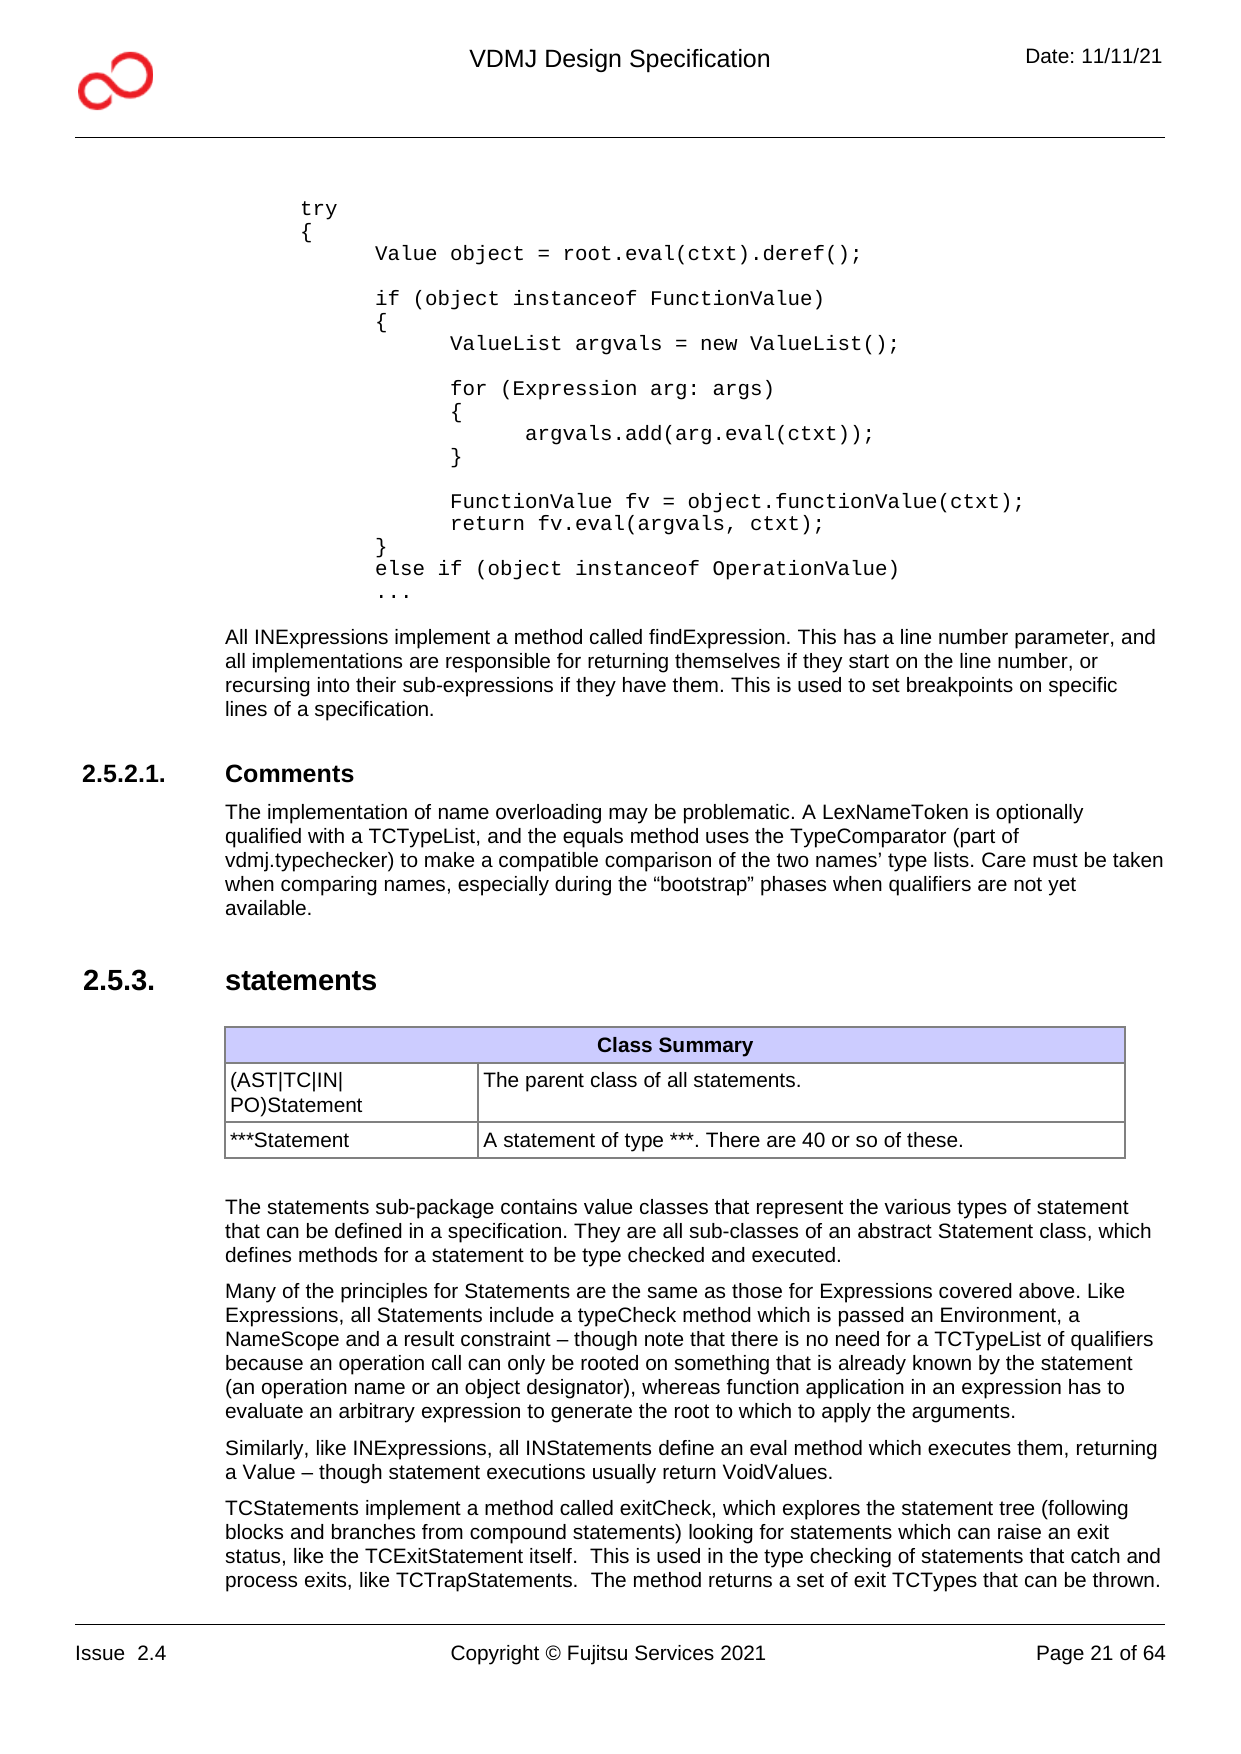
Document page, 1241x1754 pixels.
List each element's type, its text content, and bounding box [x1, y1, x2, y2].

table_cell The parent class of all statements. [479, 1064, 1124, 1121]
text ... [225, 580, 1165, 603]
text } [225, 445, 1165, 468]
table_cell ***Statement [226, 1123, 477, 1157]
text try [225, 198, 1165, 220]
text return fv.eval(argvals, ctxt); [225, 513, 1165, 535]
text { [225, 310, 1165, 333]
text The statements sub-package contains value classes that represent the various types of statement that can be defined in a specification. They are all sub-classes of an abstract Statement class, which defines methods for a statement to be type checked and executed. [225, 1195, 1165, 1267]
table_cell (AST|TC|IN|PO)Statement [226, 1064, 477, 1121]
text The implementation of name overloading may be problematic. A LexNameToken is optionally qualified with a TCTypeList, and the equals method uses the TypeComparator (part of vdmj.typechecker) to make a compatible comparison of the two names’ type lists. Care must be taken when comparing names, especially during the “bootstrap” phases when qualifiers are not yet available. [225, 800, 1165, 920]
text if (object instanceof FunctionValue) [225, 288, 1165, 310]
text FunctionValue fv = object.functionValue(ctxt); [225, 490, 1165, 513]
text for (Expression arg: args) [225, 378, 1165, 400]
text { [225, 400, 1165, 423]
text Similarly, like INExpressions, all INStatements define an eval method which executes them, returning a Value – though statement executions usually return VoidValues. [225, 1436, 1165, 1484]
picture [78, 44, 153, 120]
subtitle Comments [75, 759, 1165, 788]
text Value object = root.eval(ctxt).deref(); [225, 243, 1165, 265]
subtitle statements [75, 963, 1165, 996]
text argvals.add(arg.eval(ctxt)); [225, 423, 1165, 445]
text else if (object instanceof OperationValue) [225, 558, 1165, 580]
table_cell A statement of type ***. There are 40 or so of these. [479, 1123, 1124, 1157]
text TCStatements implement a method called exitCheck, which explores the statement tree (following blocks and branches from compound statements) looking for statements which can raise an exit status, like the TCExitStatement itself. This is used in the type checking of statements that catch and process exits, like TCTrapStatements. The method returns a set of exit TCTypes that can be thrown. [225, 1496, 1165, 1592]
text All INExpressions implement a method called findExpression. This has a line number parameter, and all implementations are responsible for returning themselves if they start on the line number, or recursing into their sub-expressions if they have them. This is used to set breakpoints on specific lines of a specification. [225, 625, 1165, 721]
text { [225, 220, 1165, 243]
table_header Class Summary [226, 1028, 1124, 1062]
text ValueList argvals = new ValueList(); [225, 333, 1165, 355]
text Many of the principles for Statements are the same as those for Expressions covered above. Like Expressions, all Statements include a typeCheck method which is passed an Environment, a NameScope and a result constraint – though note that there is no need for a TCTypeList of qualifiers because an operation call can only be rooted on something that is already known by the statement (an operation name or an object designator), whereas function application in an expression has to evaluate an arbitrary expression to generate the root to which to apply the arguments. [225, 1280, 1165, 1423]
text } [225, 535, 1165, 558]
